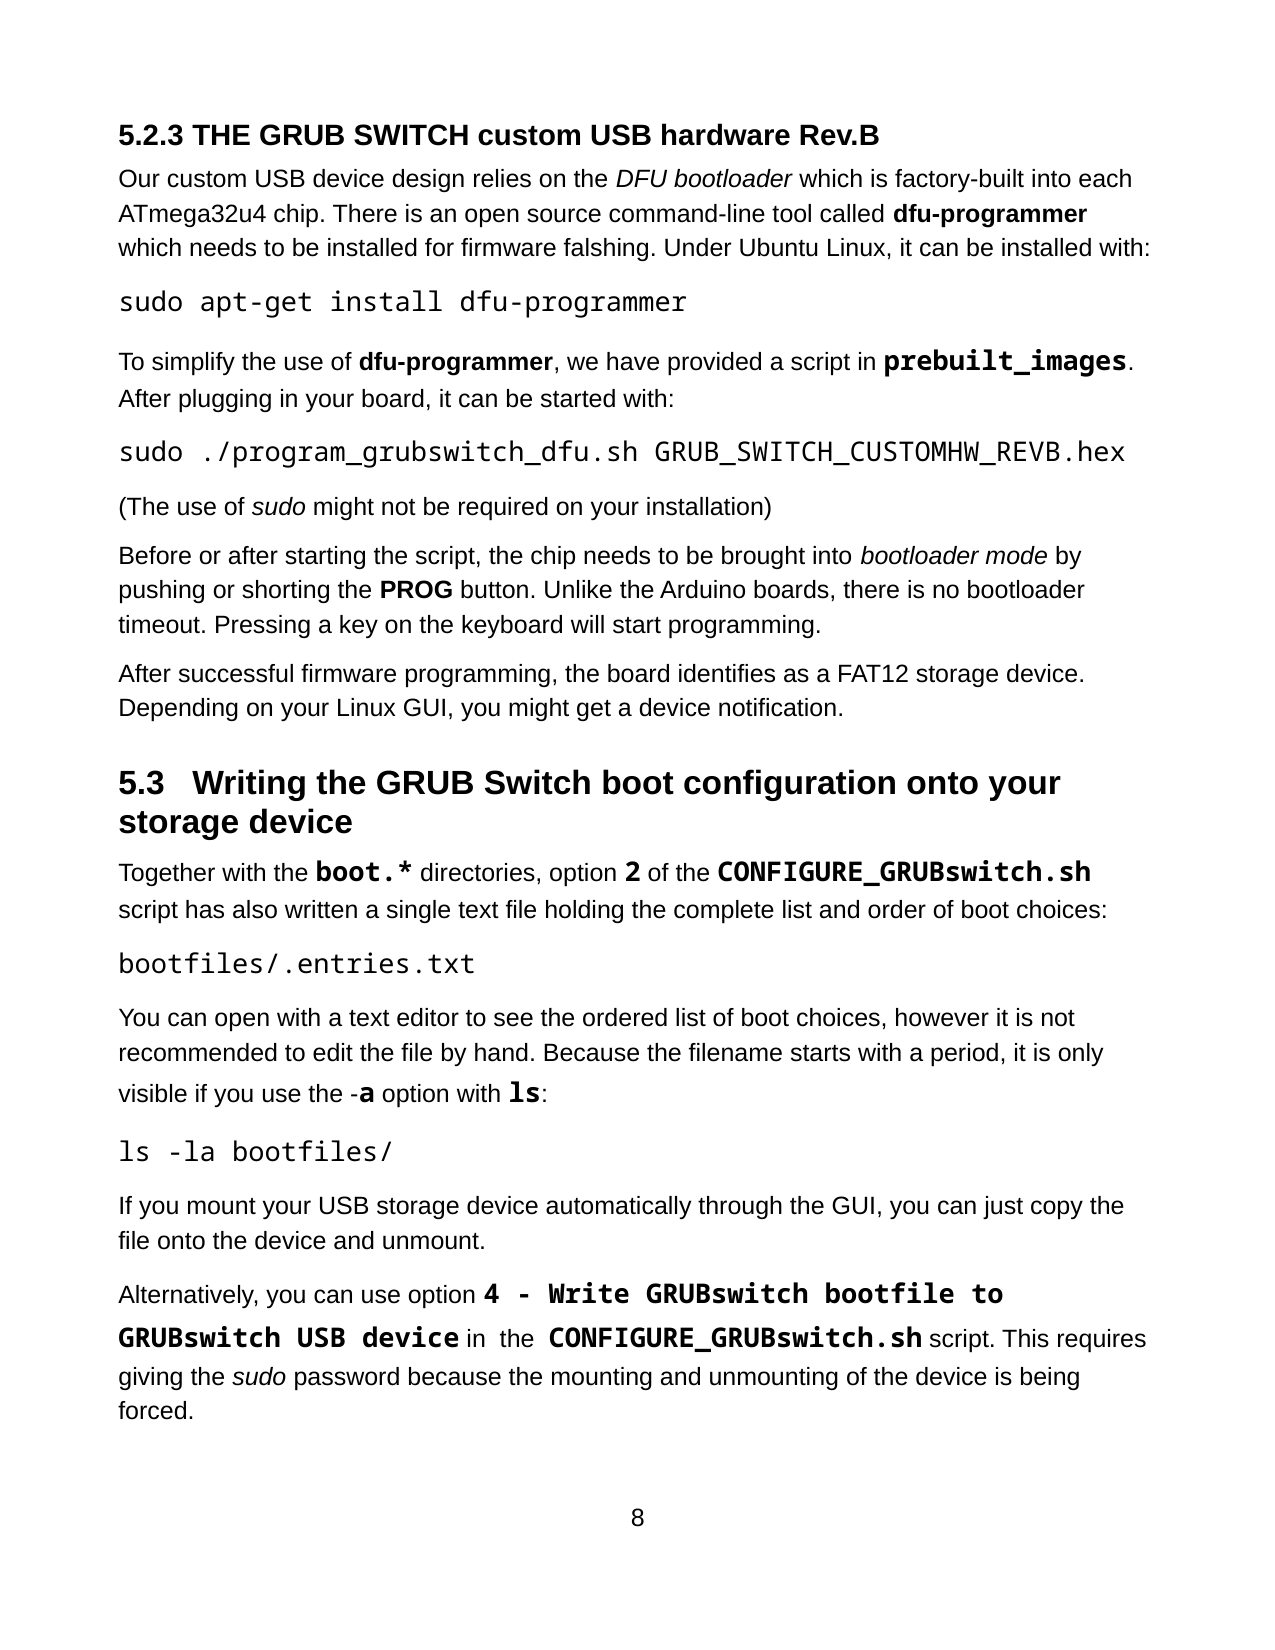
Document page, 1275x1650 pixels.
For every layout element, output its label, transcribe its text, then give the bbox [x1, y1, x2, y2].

text Together with the boot.* directories, option 2 of the CONFIGURE_GRUBswitch.sh script has also written a single text file holding the complete list and order of boot choices: [118, 853, 1157, 924]
text bootfiles/.entries.txt [118, 944, 1157, 981]
text ls -la bootfiles/ [118, 1132, 1157, 1169]
text sudo ./program_grubswitch_dfu.sh GRUB_SWITCH_CUSTOMHW_REVB.hex [118, 433, 1157, 470]
text You can open with a text editor to see the ordered list of boot choices, however it is not recommended to edit the file by hand. Because the filename starts with a period, it is only visible if you use the -a option with ls: [118, 1003, 1157, 1111]
text sudo apt-get install dfu-programmer [118, 282, 1157, 319]
text Before or after starting the script, the chip needs to be brought into bootloader mode by pushing or shorting the PROG button. Unlike the Arduino boards, there is no bootloader timeout. Pressing a key on the keyboard will start programming. [118, 541, 1157, 638]
subtitle THE GRUB SWITCH custom USB hardware Rev.B [118, 118, 1157, 152]
text After successful firmware programming, the board identifies as a FAT12 storage device. Depending on your Linux GUI, you might get a device notification. [118, 659, 1157, 722]
text To simplify the use of dfu-programmer, we have provided a script in prebuilt_images. After plugging in your board, it can be started with: [118, 341, 1157, 412]
text (The use of sudo might not be required on your installation) [118, 492, 1157, 520]
subtitle Writing the GRUB Switch boot configuration onto your storage device [118, 763, 1157, 840]
text Our custom USB device design relies on the DFU bootloader which is factory-built into each ATmega32u4 chip. There is an open source command-line tool called dfu-programmer which needs to be installed for firmware falshing. Under Ubuntu Linux, it can be installed with: [118, 164, 1157, 262]
text Alternatively, you can use option 4 - Write GRUBswitch bootfile to GRUBswitch USB device in the CONFIGURE_GRUBswitch.sh script. This requires giving the sudo password because the mounting and unmounting of the device is being forced. [118, 1275, 1157, 1425]
text If you mount your USB storage device automatically through the GUI, you can just copy the file onto the device and unmount. [118, 1191, 1157, 1254]
